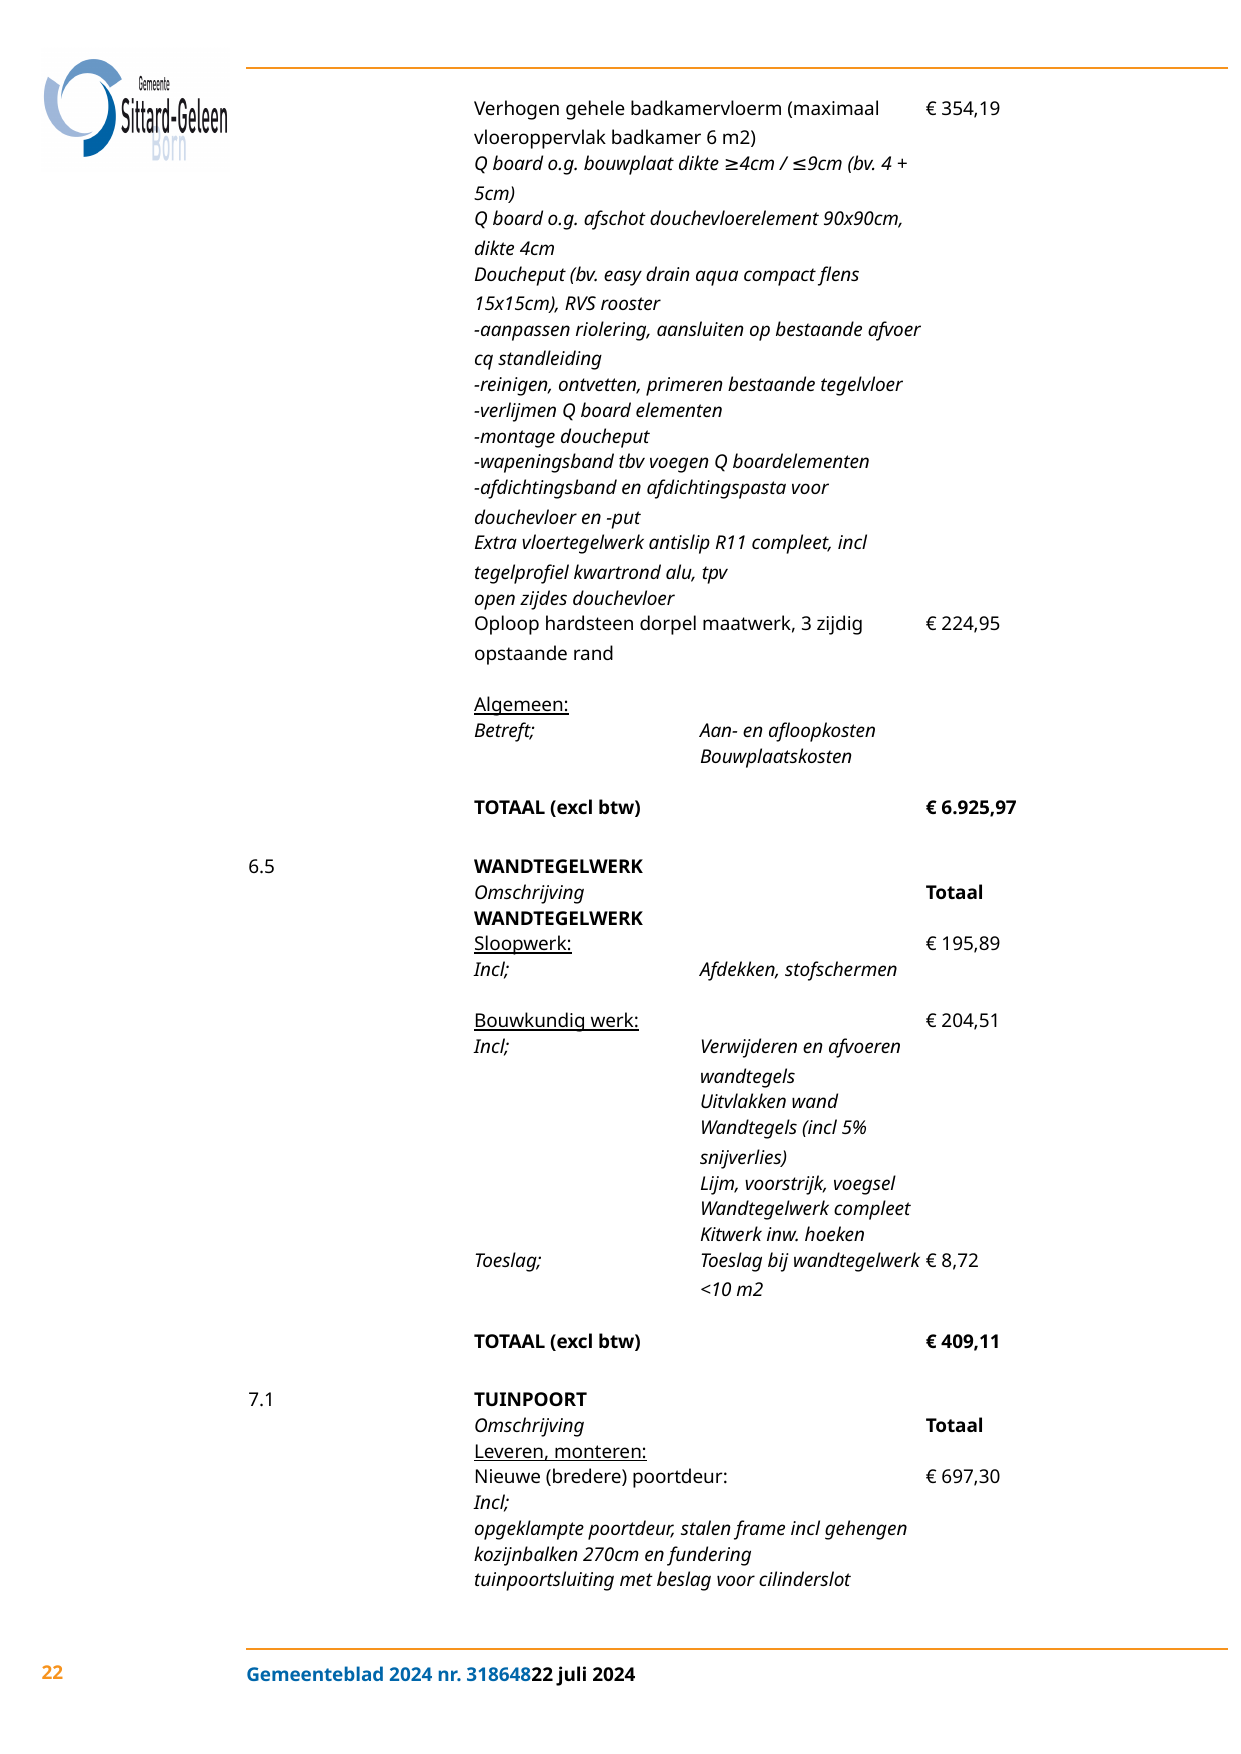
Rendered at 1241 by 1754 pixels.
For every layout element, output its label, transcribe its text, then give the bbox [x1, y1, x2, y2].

table_cell Extra vloertegelwerk antislip R11 compleet, incl tegelprofiel kwartrond alu, tpv [474, 530, 926, 585]
table_cell Lijm, voorstrijk, voegsel [700, 1170, 926, 1195]
table_cell [926, 530, 1152, 585]
table_cell Toeslag bij wandtegelwerk <10 m2 [700, 1247, 926, 1302]
table_cell [248, 1247, 474, 1302]
table_cell [926, 150, 1152, 205]
table_cell [248, 1412, 474, 1438]
table_cell Totaal [926, 1412, 1152, 1438]
table_header [926, 1387, 1152, 1412]
table_header 7.1 [248, 1387, 474, 1412]
table_cell € 697,30 [926, 1464, 1152, 1489]
table_cell [248, 1195, 474, 1221]
table_cell € 354,19 [926, 95, 1152, 150]
table_cell [926, 1114, 1152, 1170]
table_cell -afdichtingsband en afdichtingspasta voor douchevloer en -put [474, 474, 926, 529]
table_cell [248, 474, 474, 529]
table_cell [248, 1328, 474, 1354]
table_cell WANDTEGELWERK [474, 905, 700, 930]
table_cell Q board o.g. bouwplaat dikte ≥4cm / ≤9cm (bv. 4 + 5cm) [474, 150, 926, 205]
table_cell [248, 1438, 474, 1464]
table_cell Toeslag; [474, 1247, 700, 1302]
table_cell [926, 1567, 1152, 1592]
table_cell Sloopwerk: [474, 930, 700, 956]
table_cell -aanpassen riolering, aansluiten op bestaande afvoer cq standleiding [474, 316, 926, 371]
table_cell opgeklampte poortdeur, stalen frame incl gehengen [474, 1515, 926, 1541]
table_cell [926, 1302, 1152, 1328]
table_cell Leveren, monteren: [474, 1438, 926, 1464]
picture [41, 47, 231, 172]
table_cell Incl; [474, 1033, 700, 1089]
table_cell [926, 1033, 1152, 1089]
table_cell [474, 982, 700, 1008]
table_cell Verhogen gehele badkamervloerm (maximaal vloeroppervlak badkamer 6 m2) [474, 95, 926, 150]
table_cell [474, 666, 700, 692]
table_cell [248, 397, 474, 423]
table_cell [248, 1008, 474, 1033]
table_cell Nieuwe (bredere) poortdeur: [474, 1464, 926, 1489]
table_cell [700, 1008, 926, 1033]
table_cell € 6.925,97 [926, 795, 1152, 820]
table_cell [474, 1170, 700, 1195]
table_cell [248, 1170, 474, 1195]
table_cell [700, 666, 926, 692]
table_cell [926, 474, 1152, 529]
table_cell Wandtegelwerk compleet [700, 1195, 926, 1221]
table_cell [926, 982, 1152, 1008]
table_cell Wandtegels (incl 5% snijverlies) [700, 1114, 926, 1170]
table_cell Uitvlakken wand [700, 1089, 926, 1114]
table_cell [926, 371, 1152, 397]
table_cell [926, 423, 1152, 448]
table_cell Bouwkundig werk: [474, 1008, 700, 1033]
table_cell tuinpoortsluiting met beslag voor cilinderslot [474, 1567, 926, 1592]
table_cell [248, 666, 474, 692]
table_cell [248, 1221, 474, 1247]
table_cell [248, 1490, 474, 1515]
table_cell [248, 769, 474, 794]
table_cell [248, 449, 474, 474]
table_cell [248, 1089, 474, 1114]
table_cell [248, 316, 474, 371]
table_cell Bouwplaatskosten [700, 743, 926, 769]
table_cell Incl; [474, 956, 700, 982]
table_cell [248, 1567, 474, 1592]
table_header WANDTEGELWERK [474, 853, 926, 879]
table_cell [926, 397, 1152, 423]
table_cell [926, 1221, 1152, 1247]
table_cell [474, 743, 700, 769]
table_cell [926, 316, 1152, 371]
table_cell € 204,51 [926, 1008, 1152, 1033]
table_cell [700, 982, 926, 1008]
table_cell [700, 1328, 926, 1354]
table_cell -montage doucheput [474, 423, 926, 448]
table_cell Aan- en afloopkosten [700, 718, 926, 743]
table_cell [926, 1515, 1152, 1541]
table_cell [926, 449, 1152, 474]
table_cell € 8,72 [926, 1247, 1152, 1302]
table_cell Verwijderen en afvoeren wandtegels [700, 1033, 926, 1089]
table_cell [926, 1541, 1152, 1567]
table_cell Doucheput (bv. easy drain aqua compact flens 15x15cm), RVS rooster [474, 261, 926, 316]
table_cell [248, 371, 474, 397]
table_cell [926, 666, 1152, 692]
table_cell [248, 795, 474, 820]
table_cell [248, 611, 474, 666]
table_cell [248, 1464, 474, 1489]
table_cell [926, 956, 1152, 982]
table_cell Kitwerk inw. hoeken [700, 1221, 926, 1247]
table_cell [926, 1438, 1152, 1464]
table_cell TOTAAL (excl btw) [474, 795, 700, 820]
table_cell [474, 1195, 700, 1221]
table_cell [926, 1170, 1152, 1195]
table_cell Totaal [926, 879, 1152, 905]
table_cell [248, 1302, 474, 1328]
table_cell [474, 769, 700, 794]
table_cell [926, 1089, 1152, 1114]
table_cell [248, 1541, 474, 1567]
table_cell Betreft; [474, 718, 700, 743]
table_cell [926, 261, 1152, 316]
table_cell open zijdes douchevloer [474, 585, 926, 611]
table_cell TOTAAL (excl btw) [474, 1328, 700, 1354]
table_cell -reinigen, ontvetten, primeren bestaande tegelvloer [474, 371, 926, 397]
table_cell [248, 530, 474, 585]
table_cell [248, 205, 474, 261]
table_cell € 409,11 [926, 1328, 1152, 1354]
table_cell -verlijmen Q board elementen [474, 397, 926, 423]
table_cell [248, 905, 474, 930]
table_cell [248, 423, 474, 448]
table_cell [248, 956, 474, 982]
table_cell [926, 585, 1152, 611]
table_cell [248, 1515, 474, 1541]
table_cell [926, 769, 1152, 794]
table_header 6.5 [248, 853, 474, 879]
table_cell [248, 879, 474, 905]
table_cell [248, 1033, 474, 1089]
table_cell [926, 743, 1152, 769]
table_header [926, 853, 1152, 879]
table_cell [926, 1195, 1152, 1221]
table_cell Q board o.g. afschot douchevloerelement 90x90cm, dikte 4cm [474, 205, 926, 261]
table_cell [248, 150, 474, 205]
table_cell Algemeen: [474, 692, 700, 717]
table_cell [700, 1302, 926, 1328]
table_cell [248, 930, 474, 956]
table_cell [926, 205, 1152, 261]
table_cell [474, 1302, 700, 1328]
table_cell [248, 585, 474, 611]
table_cell [700, 905, 926, 930]
table_cell [700, 692, 926, 717]
table_cell Incl; [474, 1490, 926, 1515]
table_cell Oploop hardsteen dorpel maatwerk, 3 zijdig opstaande rand [474, 611, 926, 666]
table_cell [474, 1089, 700, 1114]
table_cell [248, 95, 474, 150]
table_cell [474, 1221, 700, 1247]
table_cell [248, 261, 474, 316]
table_cell [248, 1114, 474, 1170]
table_header TUINPOORT [474, 1387, 926, 1412]
table_cell [700, 769, 926, 794]
table_cell € 224,95 [926, 611, 1152, 666]
table_cell Afdekken, stofschermen [700, 956, 926, 982]
table_cell [248, 982, 474, 1008]
table_cell kozijnbalken 270cm en fundering [474, 1541, 926, 1567]
table_cell [926, 718, 1152, 743]
table_cell -wapeningsband tbv voegen Q boardelementen [474, 449, 926, 474]
table_cell [248, 718, 474, 743]
table_cell [474, 1114, 700, 1170]
table_cell € 195,89 [926, 930, 1152, 956]
table_cell [926, 1490, 1152, 1515]
table_cell Omschrijving [474, 879, 926, 905]
table_cell [700, 795, 926, 820]
table_cell [248, 743, 474, 769]
table_cell [248, 692, 474, 717]
table_cell [926, 692, 1152, 717]
table_cell Omschrijving [474, 1412, 926, 1438]
table_cell [700, 930, 926, 956]
table_cell [926, 905, 1152, 930]
